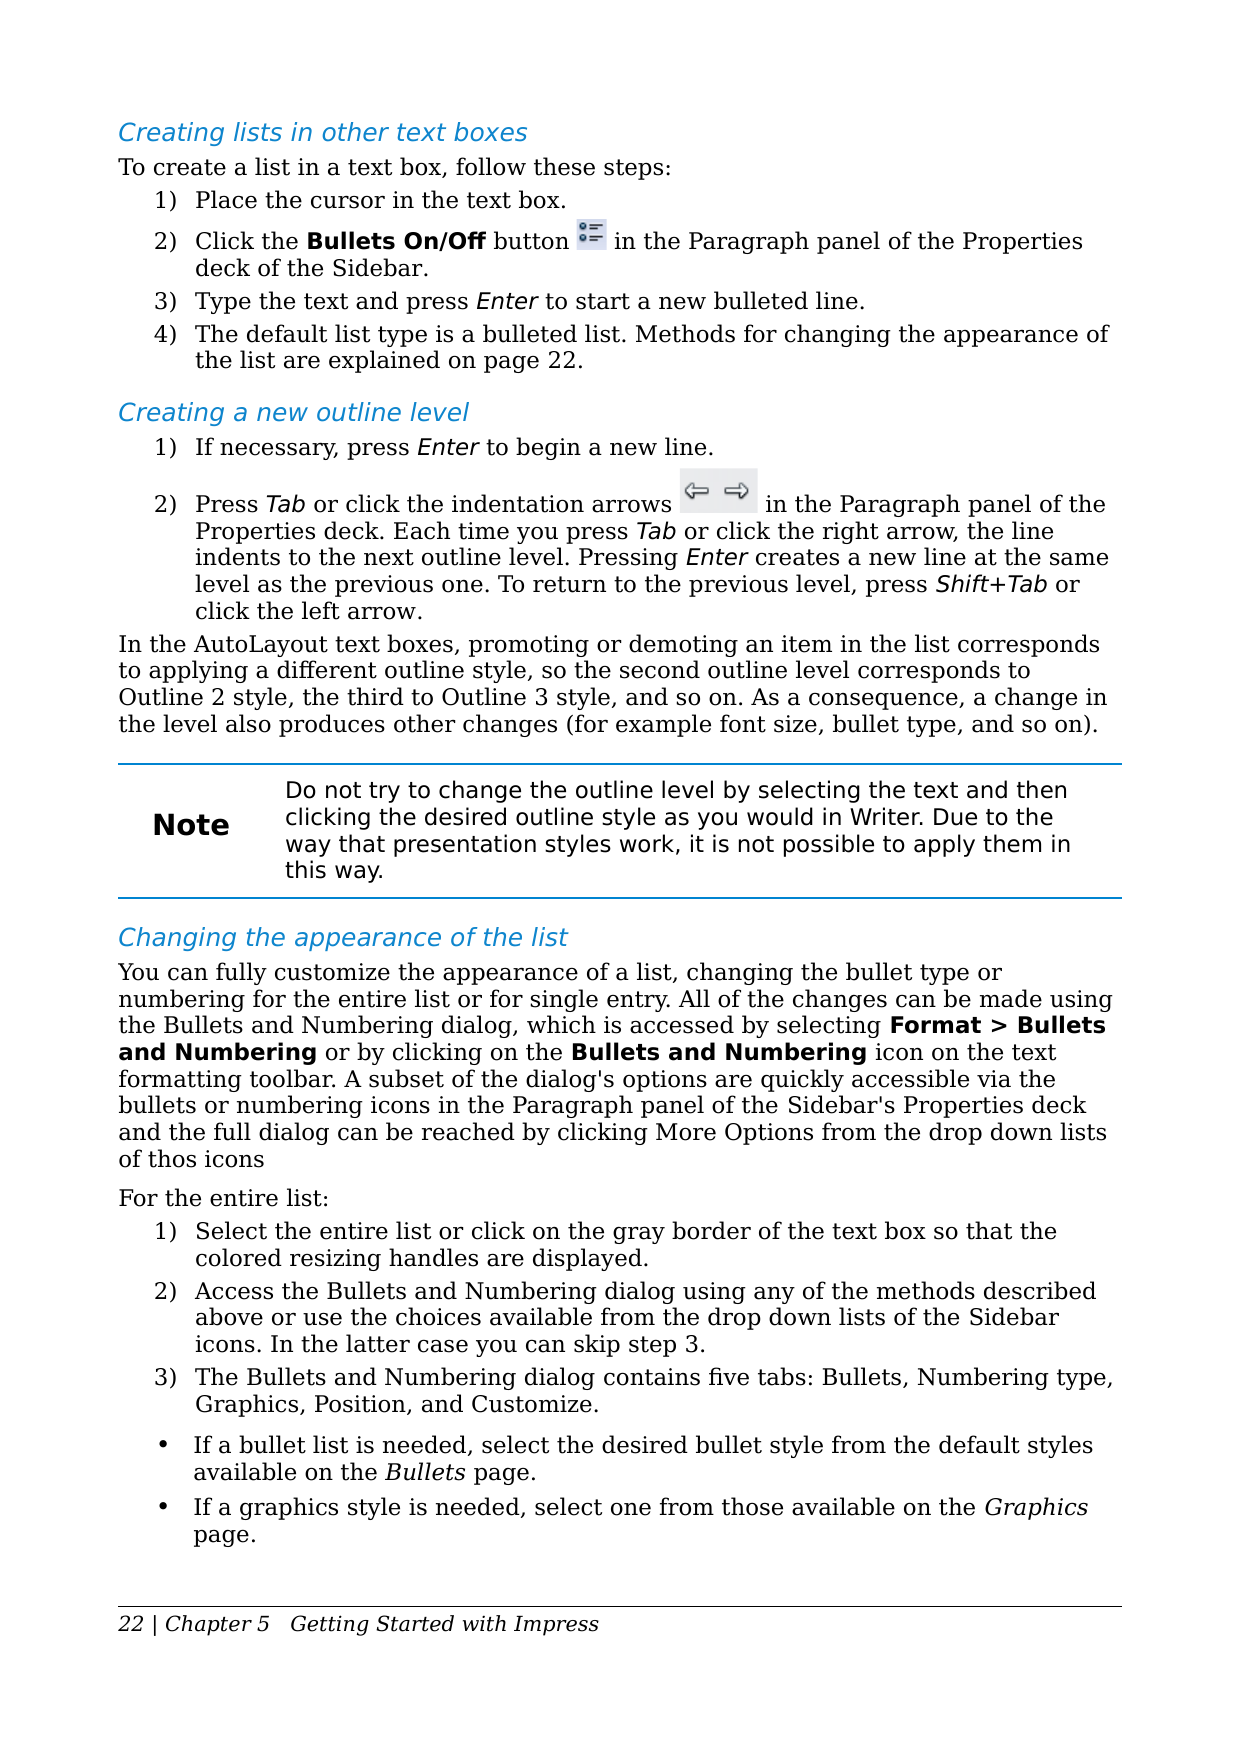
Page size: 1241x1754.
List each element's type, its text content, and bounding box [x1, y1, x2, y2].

list If necessary, press Enter to begin a new line. [177, 434, 1122, 461]
table_header Note [118, 765, 263, 897]
list The default list type is a bulleted list. Methods for changing the appearance of the list are explained on page 22. [177, 321, 1122, 374]
list The Bullets and Numbering dialog contains five tabs: Bullets, Numbering type, Graphics, Position, and Customize. [177, 1364, 1122, 1417]
list Access the Bullets and Numbering dialog using any of the methods described above or use the choices available from the drop down lists of the Sidebar icons. In the latter case you can skip step 3. [177, 1278, 1122, 1358]
list Click the Bullets On/Off button in the Paragraph panel of the Properties deck of the Sidebar. [177, 220, 1122, 282]
list To create a list in a text box, follow these steps: [118, 154, 1122, 180]
list If a bullet list is needed, select the desired bullet style from the default styles available on the Bullets page. [156, 1430, 1122, 1486]
text In the AutoLayout text boxes, promoting or demoting an item in the list corresponds to applying a different outline style, so the second outline level corresponds to Outline 2 style, the third to Outline 3 style, and so on. As a consequence, a change in the level also produces other changes (for example font size, bullet type, and so on). [118, 631, 1122, 737]
list Place the cursor in the text box. [177, 187, 1122, 213]
text You can fully customize the appearance of a list, changing the bullet type or numbering for the entire list or for single entry. All of the changes can be made using the Bullets and Numbering dialog, which is accessed by selecting Format > Bullets and Numbering or by clicking on the Bullets and Numbering icon on the text formatting toolbar. A subset of the dialog's options are quickly accessible via the bullets or numbering icons in the Paragraph panel of the Sidebar's Properties deck and the full dialog can be reached by clicking More Options from the drop down lists of thos icons [118, 959, 1122, 1173]
subtitle Creating a new outline level [118, 399, 1122, 428]
list Type the text and press Enter to start a new bulleted line. [177, 288, 1122, 315]
list Press Tab or click the indentation arrows in the Paragraph panel of the Properties deck. Each time you press Tab or click the right arrow, the line indents to the next outline level. Pressing Enter creates a new line at the same level as the previous one. To return to the previous level, press Shift+Tab or click the left arrow. [177, 467, 1122, 624]
picture [576, 219, 607, 250]
table_header Do not try to change the outline level by selecting the text and then clicking the desired outline style as you would in Writer. Due to the way that presentation styles work, it is not possible to apply them in this way. [264, 765, 1122, 897]
list Select the entire list or click on the gray border of the text box so that the colored resizing handles are displayed. [177, 1218, 1122, 1272]
picture [679, 467, 758, 513]
list For the entire list: [118, 1185, 1122, 1212]
subtitle Creating lists in other text boxes [118, 118, 1122, 147]
list If a graphics style is needed, select one from those available on the Graphics page. [156, 1492, 1122, 1548]
subtitle Changing the appearance of the list [118, 924, 1122, 953]
